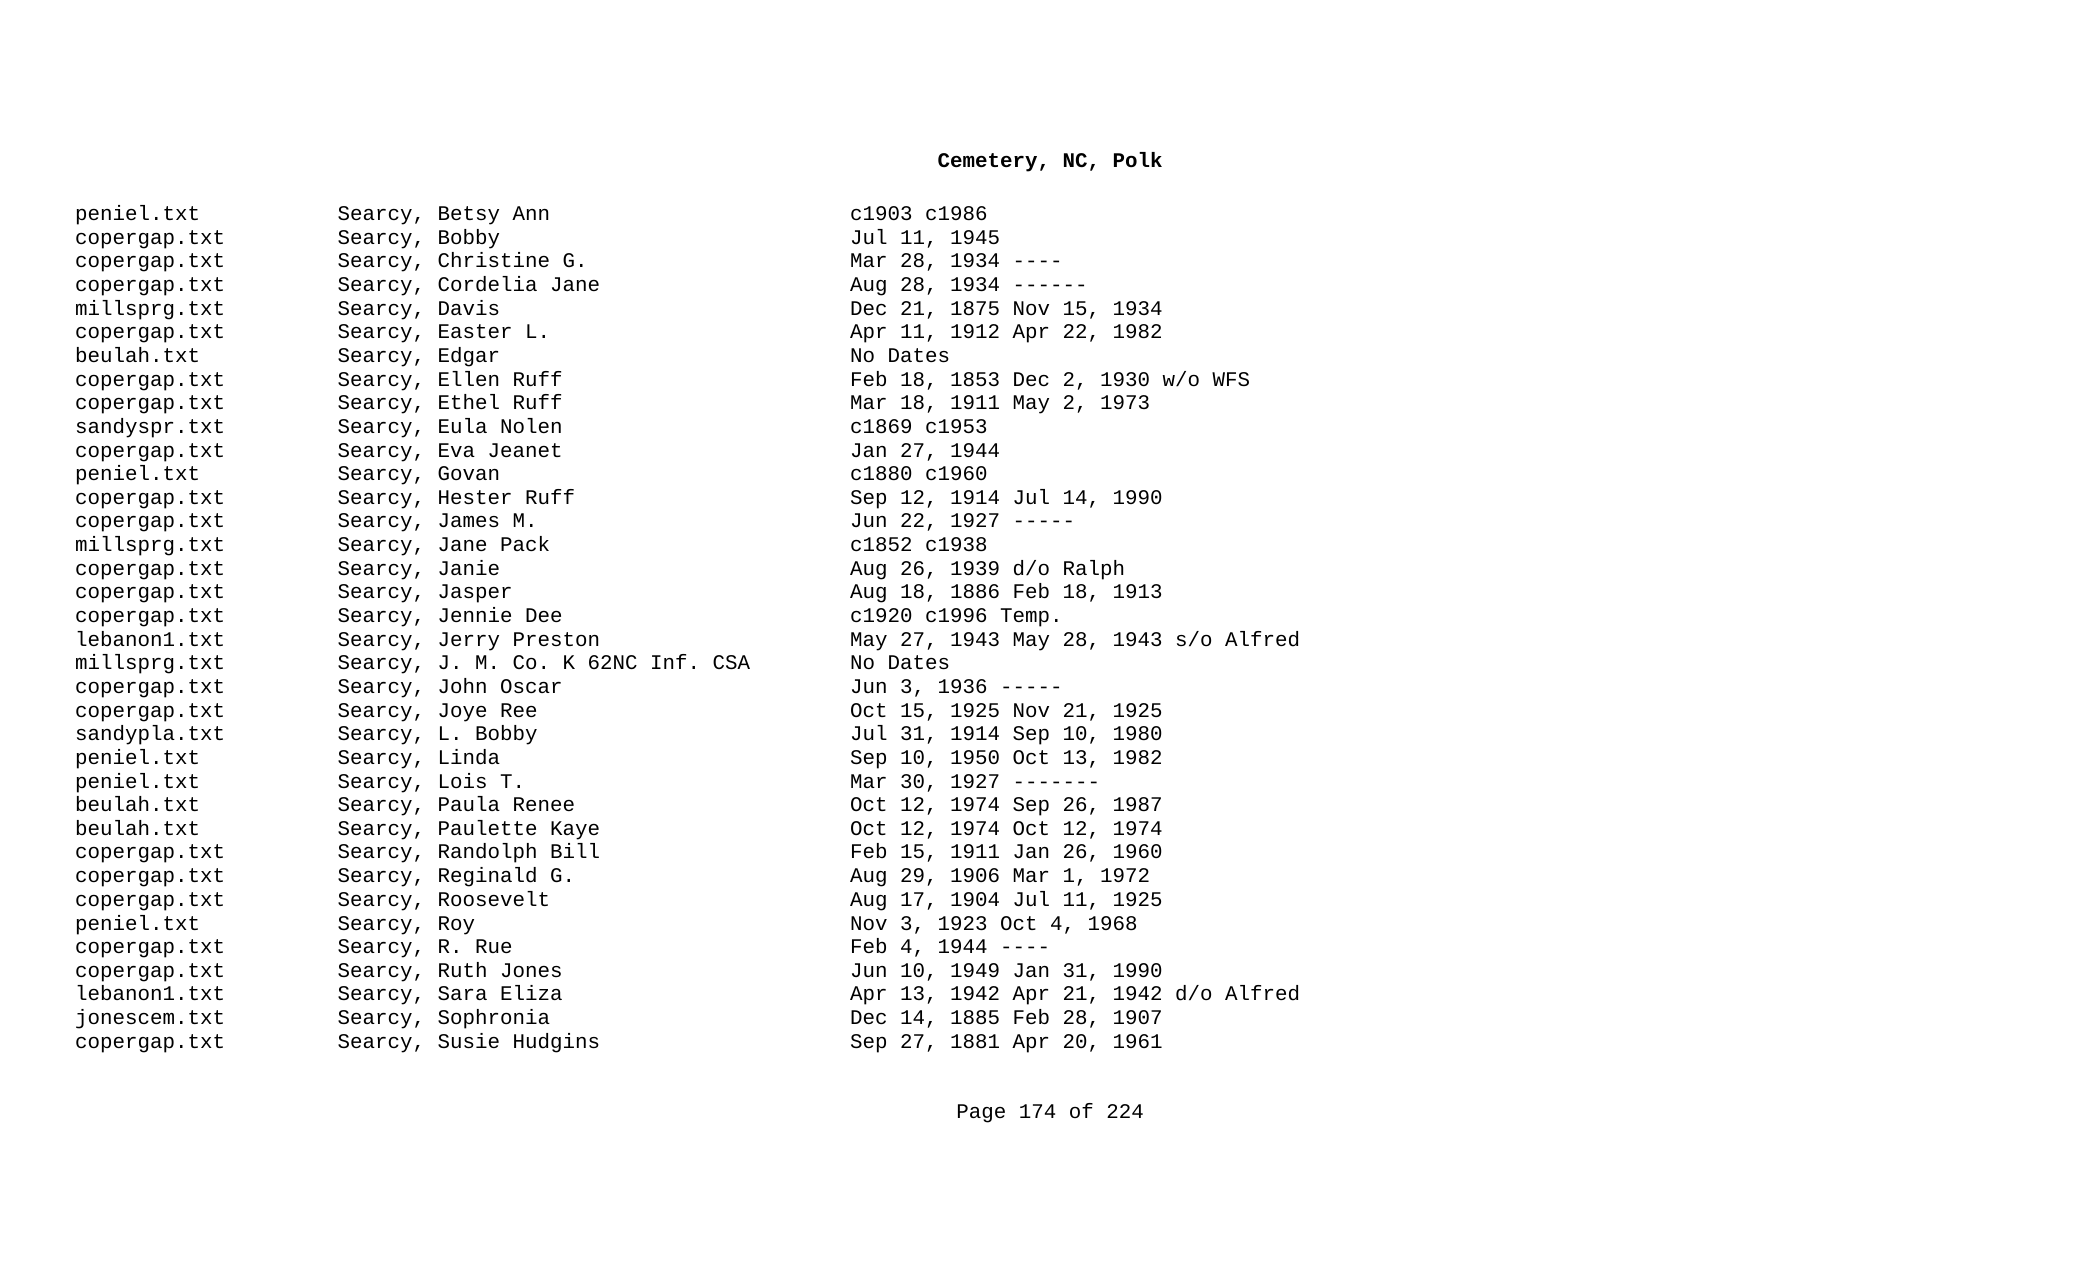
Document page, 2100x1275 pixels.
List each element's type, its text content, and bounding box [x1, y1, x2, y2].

text copergap.txt Searcy, Christine G. Mar 28, 1934 ---- [75, 250, 2025, 274]
text copergap.txt Searcy, Bobby Jul 11, 1945 [75, 227, 2025, 250]
text peniel.txt Searcy, Betsy Ann c1903 c1986 [75, 203, 2025, 227]
text copergap.txt Searcy, Eva Jeanet Jan 27, 1944 [75, 439, 2025, 463]
text copergap.txt Searcy, James M. Jun 22, 1927 ----- [75, 511, 2025, 534]
text copergap.txt Searcy, Ellen Ruff Feb 18, 1853 Dec 2, 1930 w/o WFS [75, 369, 2025, 392]
text copergap.txt Searcy, Janie Aug 26, 1939 d/o Ralph [75, 558, 2025, 581]
text peniel.txt Searcy, Govan c1880 c1960 [75, 463, 2025, 487]
text peniel.txt Searcy, Lois T. Mar 30, 1927 ------- [75, 771, 2025, 794]
text beulah.txt Searcy, Paulette Kaye Oct 12, 1974 Oct 12, 1974 [75, 818, 2025, 842]
text beulah.txt Searcy, Edgar No Dates [75, 345, 2025, 369]
text copergap.txt Searcy, Joye Ree Oct 15, 1925 Nov 21, 1925 [75, 700, 2025, 723]
text millsprg.txt Searcy, Jane Pack c1852 c1938 [75, 534, 2025, 558]
text copergap.txt Searcy, Hester Ruff Sep 12, 1914 Jul 14, 1990 [75, 487, 2025, 511]
text beulah.txt Searcy, Paula Renee Oct 12, 1974 Sep 26, 1987 [75, 794, 2025, 818]
text lebanon1.txt Searcy, Jerry Preston May 27, 1943 May 28, 1943 s/o Alfred [75, 629, 2025, 652]
text copergap.txt Searcy, Susie Hudgins Sep 27, 1881 Apr 20, 1961 [75, 1031, 2025, 1054]
text copergap.txt Searcy, Easter L. Apr 11, 1912 Apr 22, 1982 [75, 321, 2025, 345]
text copergap.txt Searcy, Ruth Jones Jun 10, 1949 Jan 31, 1990 [75, 960, 2025, 983]
text sandypla.txt Searcy, L. Bobby Jul 31, 1914 Sep 10, 1980 [75, 723, 2025, 747]
text lebanon1.txt Searcy, Sara Eliza Apr 13, 1942 Apr 21, 1942 d/o Alfred [75, 983, 2025, 1007]
text jonescem.txt Searcy, Sophronia Dec 14, 1885 Feb 28, 1907 [75, 1007, 2025, 1031]
text millsprg.txt Searcy, J. M. Co. K 62NC Inf. CSA No Dates [75, 652, 2025, 676]
text peniel.txt Searcy, Linda Sep 10, 1950 Oct 13, 1982 [75, 747, 2025, 771]
text copergap.txt Searcy, Jasper Aug 18, 1886 Feb 18, 1913 [75, 581, 2025, 605]
text millsprg.txt Searcy, Davis Dec 21, 1875 Nov 15, 1934 [75, 298, 2025, 321]
text sandyspr.txt Searcy, Eula Nolen c1869 c1953 [75, 416, 2025, 439]
text copergap.txt Searcy, R. Rue Feb 4, 1944 ---- [75, 936, 2025, 960]
text copergap.txt Searcy, John Oscar Jun 3, 1936 ----- [75, 676, 2025, 700]
text copergap.txt Searcy, Roosevelt Aug 17, 1904 Jul 11, 1925 [75, 889, 2025, 912]
text copergap.txt Searcy, Reginald G. Aug 29, 1906 Mar 1, 1972 [75, 865, 2025, 889]
text copergap.txt Searcy, Ethel Ruff Mar 18, 1911 May 2, 1973 [75, 392, 2025, 416]
text copergap.txt Searcy, Randolph Bill Feb 15, 1911 Jan 26, 1960 [75, 842, 2025, 865]
text copergap.txt Searcy, Jennie Dee c1920 c1996 Temp. [75, 605, 2025, 629]
text peniel.txt Searcy, Roy Nov 3, 1923 Oct 4, 1968 [75, 912, 2025, 936]
text copergap.txt Searcy, Cordelia Jane Aug 28, 1934 ------ [75, 274, 2025, 298]
